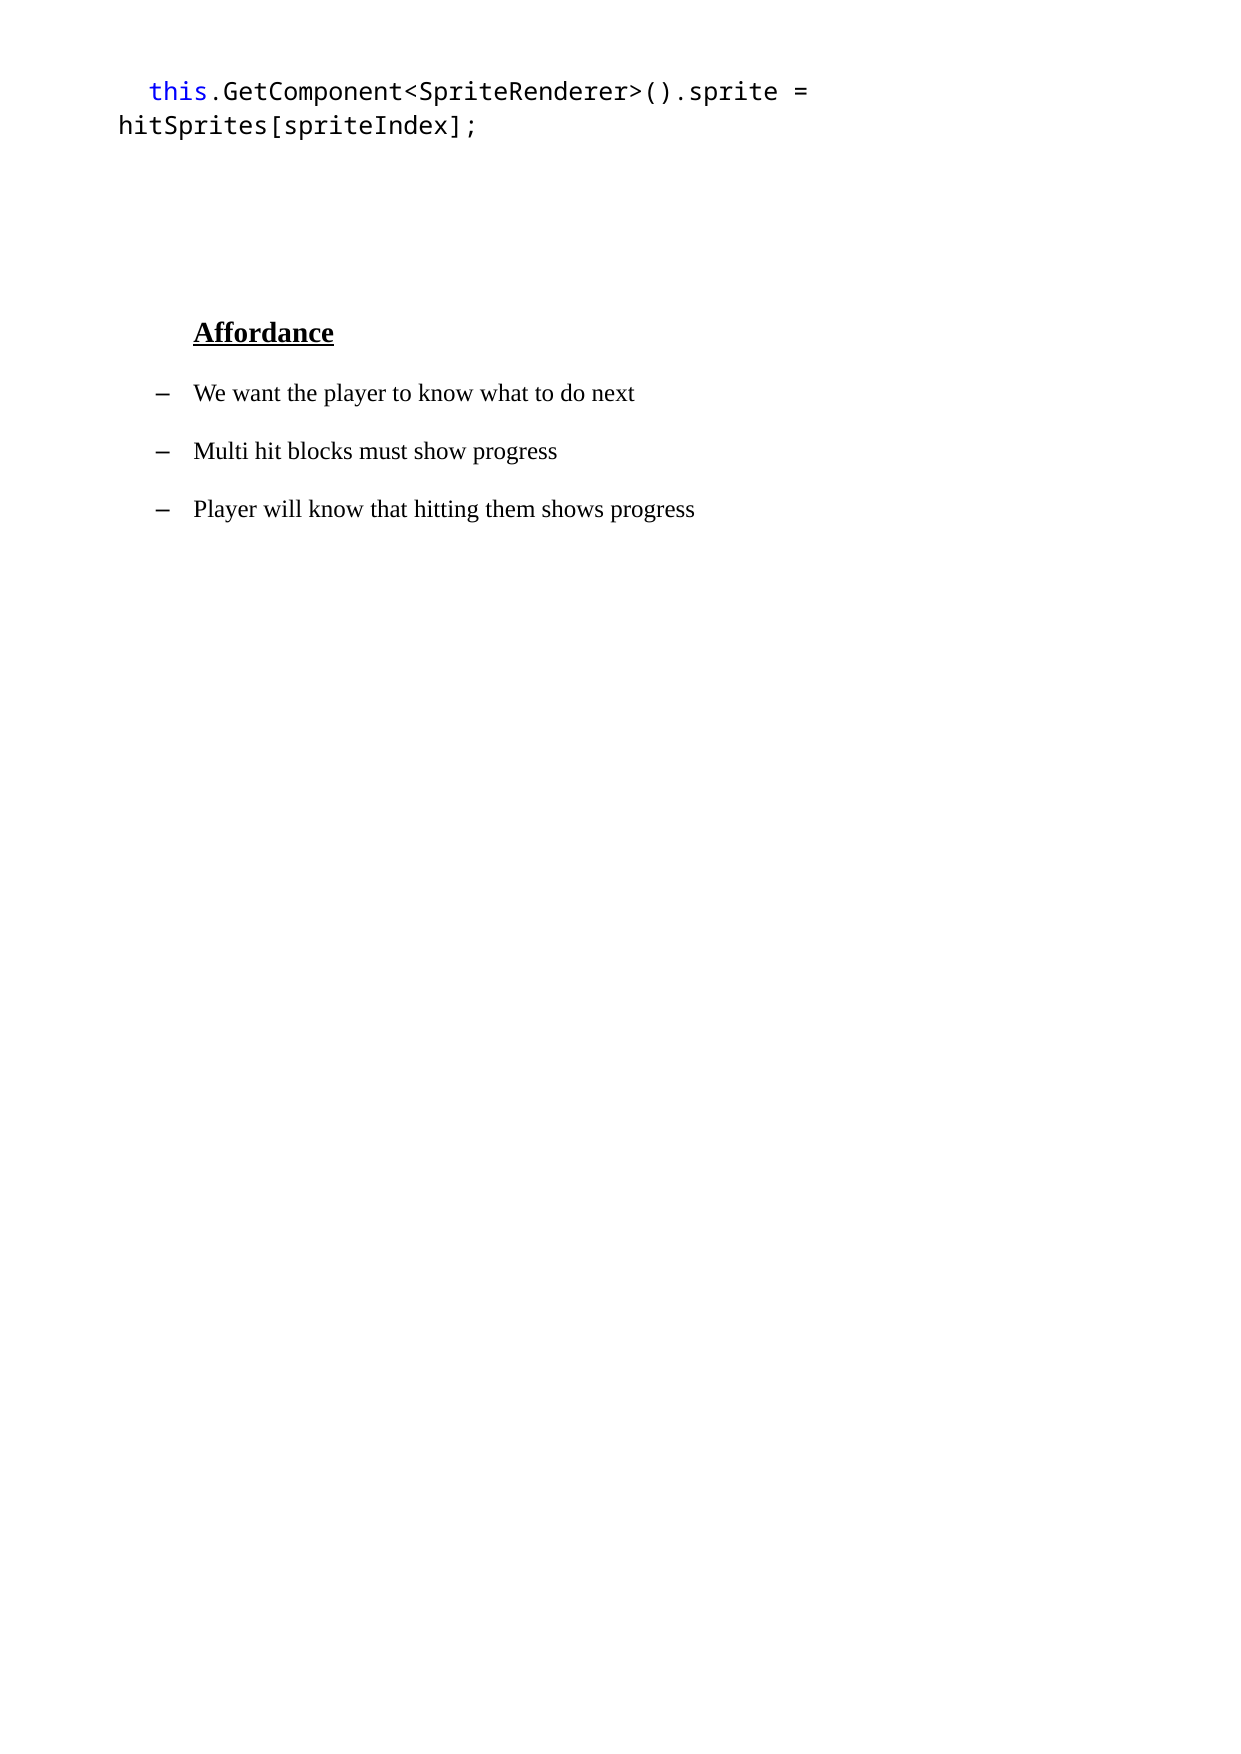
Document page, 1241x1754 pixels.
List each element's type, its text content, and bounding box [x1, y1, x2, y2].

list Multi hit blocks must show progress [156, 436, 1122, 465]
list Affordance [156, 315, 1122, 349]
list We want the player to know what to do next [156, 378, 1122, 407]
list Player will know that hitting them shows progress [156, 494, 1122, 523]
text this.GetComponent<SpriteRenderer>().sprite = hitSprites[spriteIndex]; [118, 74, 1122, 142]
